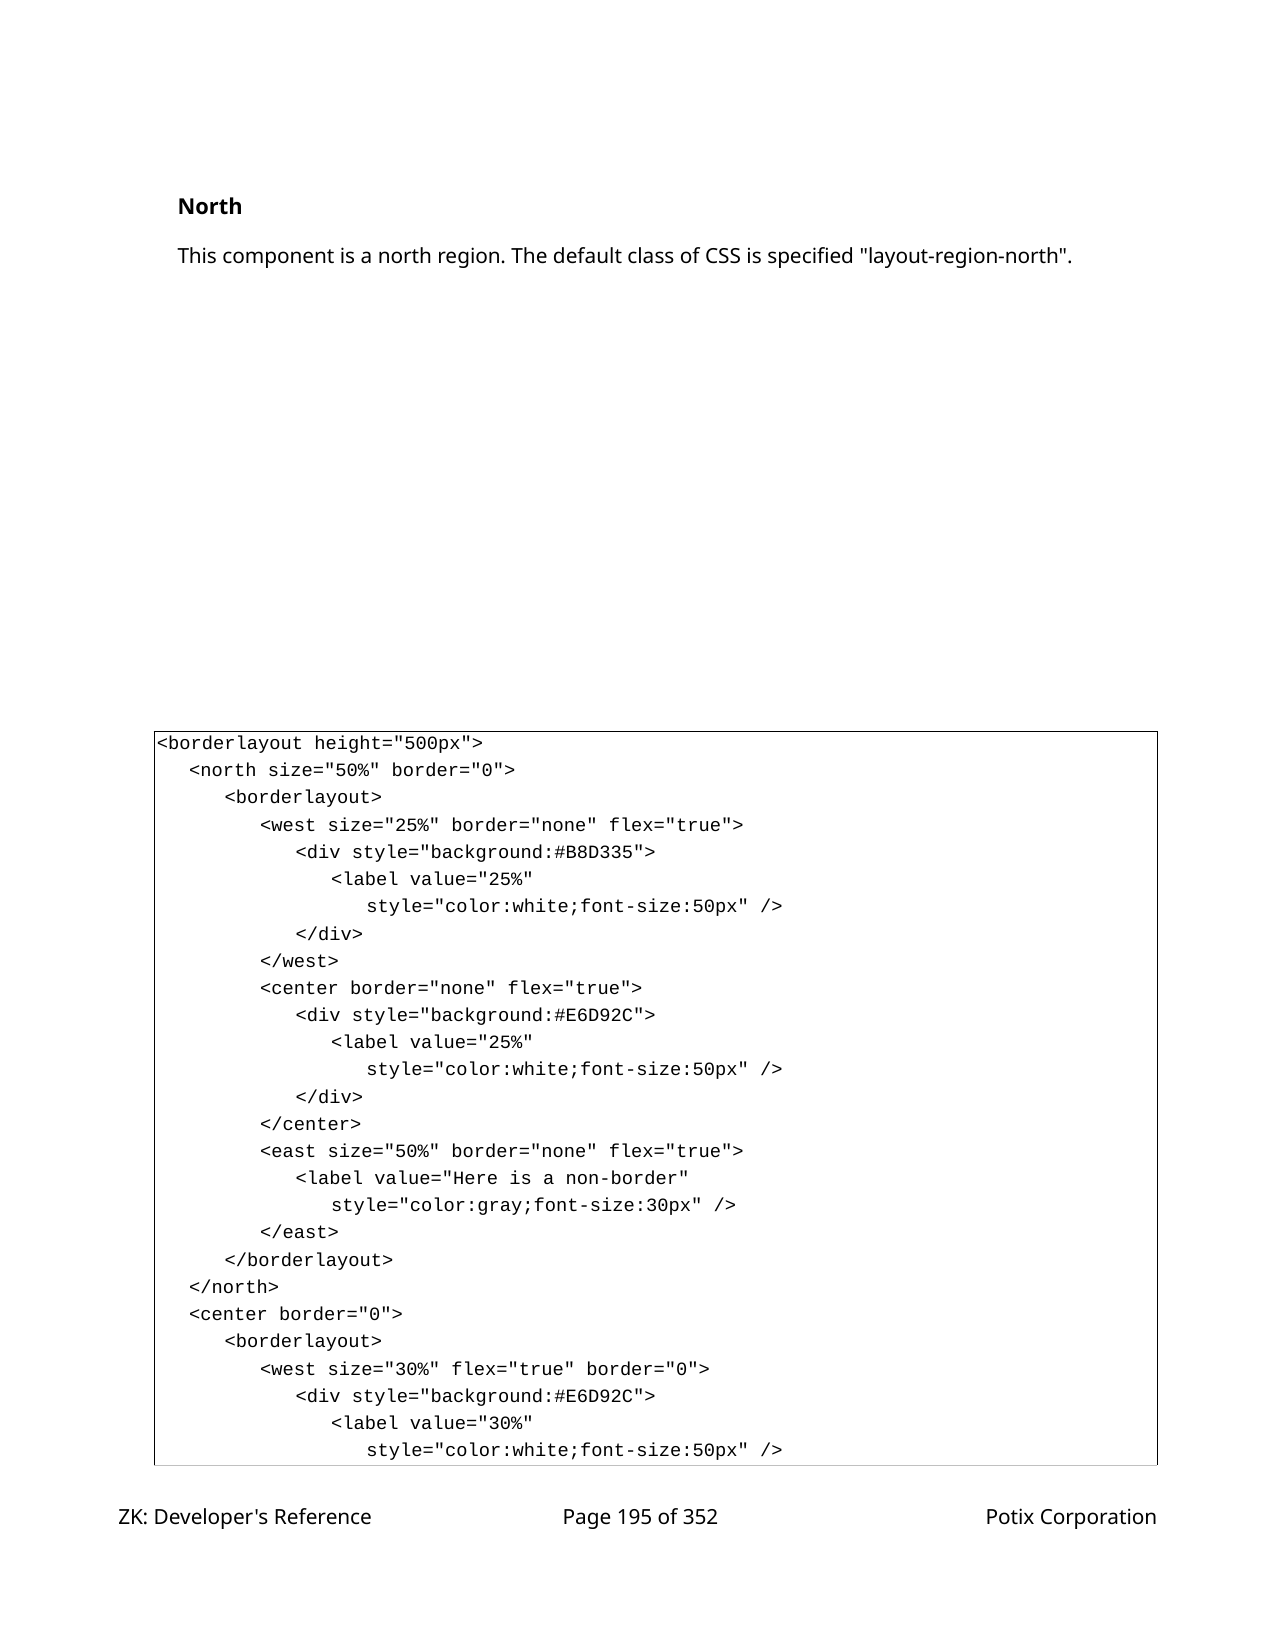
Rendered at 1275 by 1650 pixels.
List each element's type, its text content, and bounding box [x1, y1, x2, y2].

text <borderlayout> [155, 785, 1157, 810]
text style="color:white;font-size:50px" /> [155, 1438, 1157, 1465]
text style="color:gray;font-size:30px" /> [155, 1193, 1157, 1217]
text </east> [155, 1220, 1157, 1245]
text <label value="25%" [155, 867, 1157, 891]
text <west size="25%" border="none" flex="true"> [155, 813, 1157, 837]
text <center border="0"> [155, 1302, 1157, 1326]
text <label value="Here is a non-border" [155, 1166, 1157, 1190]
text </west> [155, 948, 1157, 973]
text </div> [155, 921, 1157, 946]
text <div style="background:#E6D92C"> [155, 1383, 1157, 1408]
text <north size="50%" border="0"> [155, 758, 1157, 782]
text style="color:white;font-size:50px" /> [155, 894, 1157, 918]
text <label value="30%" [155, 1411, 1157, 1435]
text style="color:white;font-size:50px" /> [155, 1057, 1157, 1082]
text <div style="background:#E6D92C"> [155, 1003, 1157, 1027]
text </borderlayout> [155, 1248, 1157, 1272]
text This component is a north region. The default class of CSS is specified "layout-region-north". [177, 241, 1157, 269]
text <borderlayout height="500px"> [155, 732, 1157, 755]
text <west size="30%" flex="true" border="0"> [155, 1356, 1157, 1381]
text <label value="25%" [155, 1030, 1157, 1054]
subtitle North [177, 191, 1157, 221]
text <div style="background:#B8D335"> [155, 840, 1157, 864]
text </center> [155, 1112, 1157, 1136]
text <center border="none" flex="true"> [155, 976, 1157, 1000]
text <east size="50%" border="none" flex="true"> [155, 1139, 1157, 1163]
text <borderlayout> [155, 1329, 1157, 1353]
text </div> [155, 1084, 1157, 1109]
text </north> [155, 1275, 1157, 1299]
